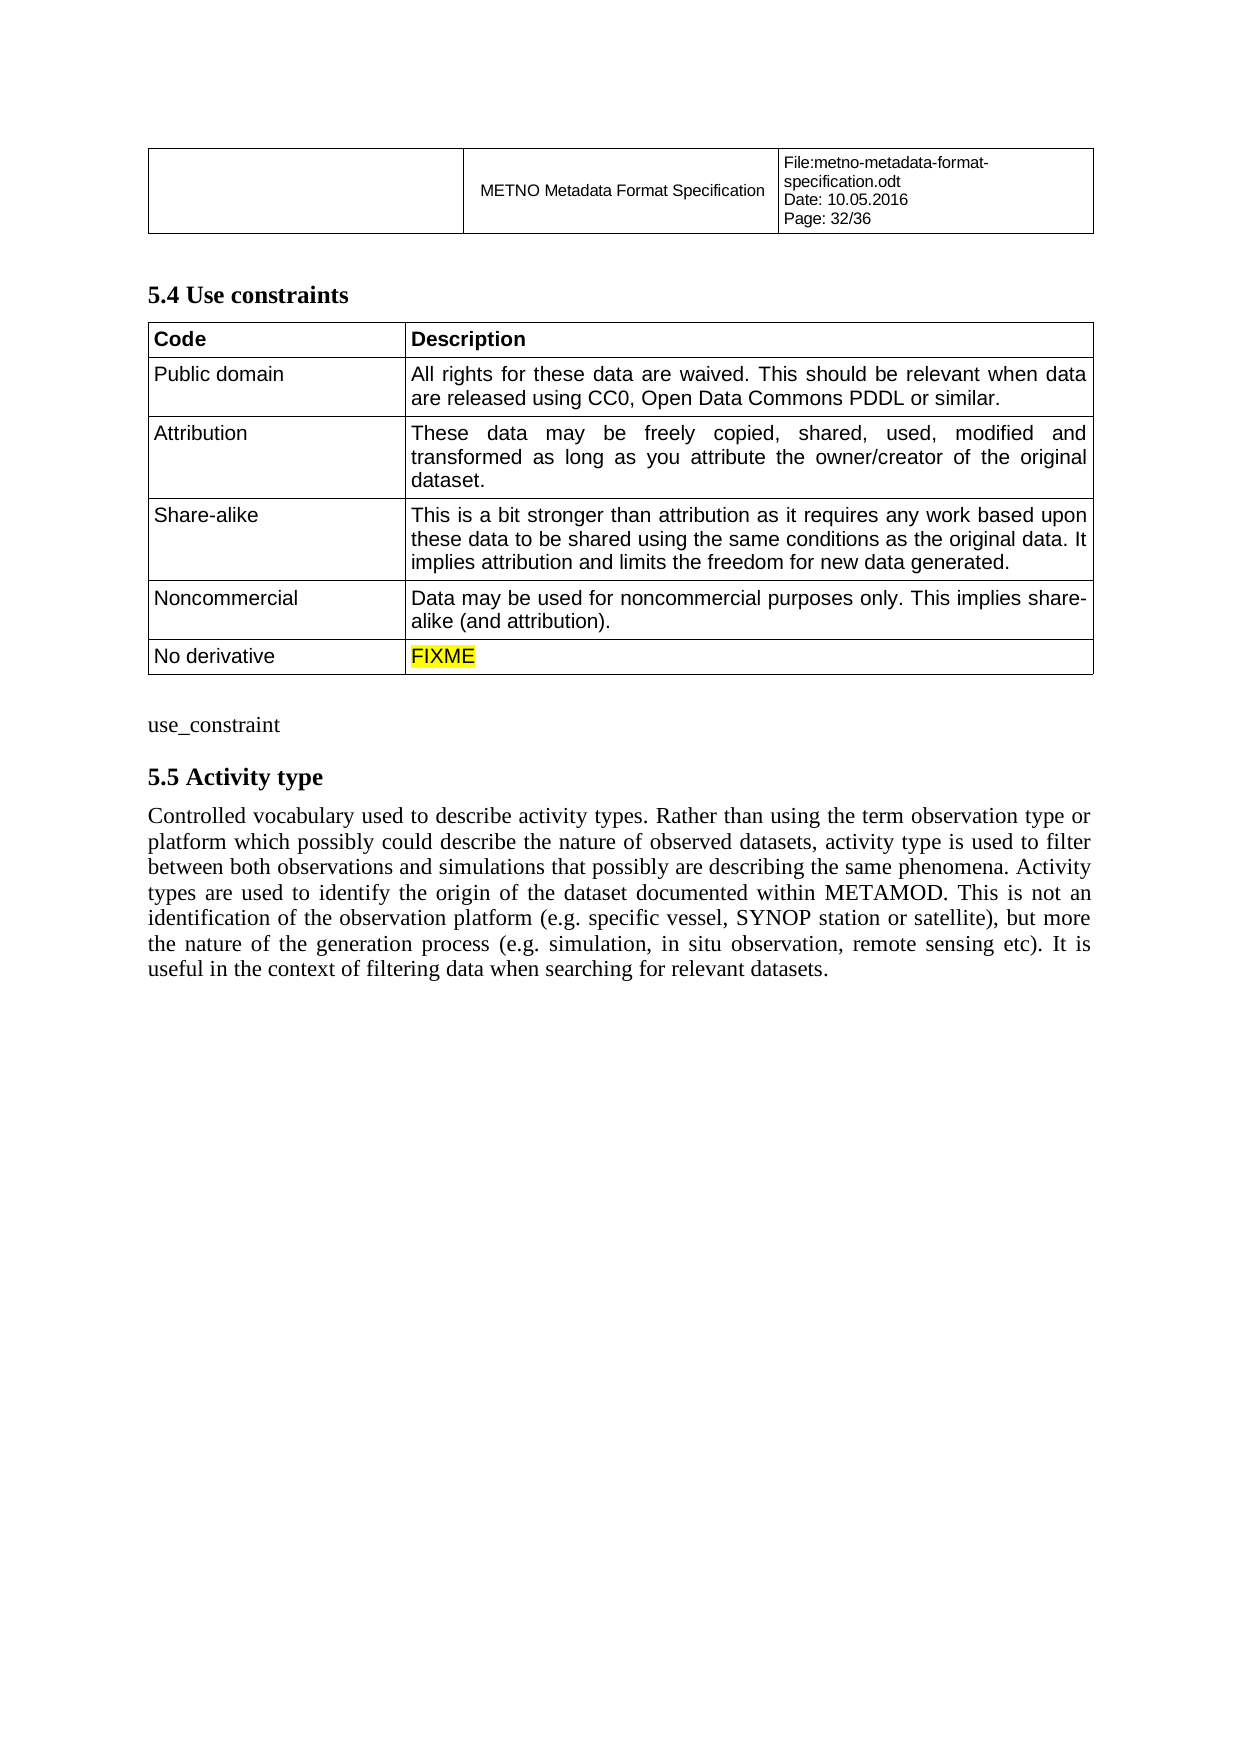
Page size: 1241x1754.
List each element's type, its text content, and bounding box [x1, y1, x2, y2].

table_cell Attribution [149, 417, 405, 498]
table_header Description [406, 323, 1093, 357]
table_cell This is a bit stronger than attribution as it requires any work based upon these data to be shared using the same conditions as the original data. It implies attribution and limits the freedom for new data generated. [406, 499, 1093, 580]
table_cell These data may be freely copied, shared, used, modified and transformed as long as you attribute the owner/creator of the original dataset. [406, 417, 1093, 498]
text Controlled vocabulary used to describe activity types. Rather than using the term observation type or platform which possibly could describe the nature of observed datasets, activity type is used to filter between both observations and simulations that possibly are describing the same phenomena. Activity types are used to identify the origin of the dataset documented within METAMOD. This is not an identification of the observation platform (e.g. specific vessel, SYNOP station or satellite), but more the nature of the generation process (e.g. simulation, in situ observation, remote sensing etc). It is useful in the context of filtering data when searching for relevant datasets. [148, 803, 1093, 982]
subtitle Use constraints [148, 281, 1093, 309]
table_cell Noncommercial [149, 581, 405, 639]
table_cell Share-alike [149, 499, 405, 580]
subtitle Activity type [148, 762, 1093, 791]
table_header Code [149, 323, 405, 357]
text use_constraint [148, 712, 1093, 737]
table_cell Public domain [149, 358, 405, 416]
table_cell No derivative [149, 640, 405, 674]
table_cell Data may be used for noncommercial purposes only. This implies share-alike (and attribution). [406, 581, 1093, 639]
table_cell FIXME [406, 640, 1093, 674]
table_cell All rights for these data are waived. This should be relevant when data are released using CC0, Open Data Commons PDDL or similar. [406, 358, 1093, 416]
